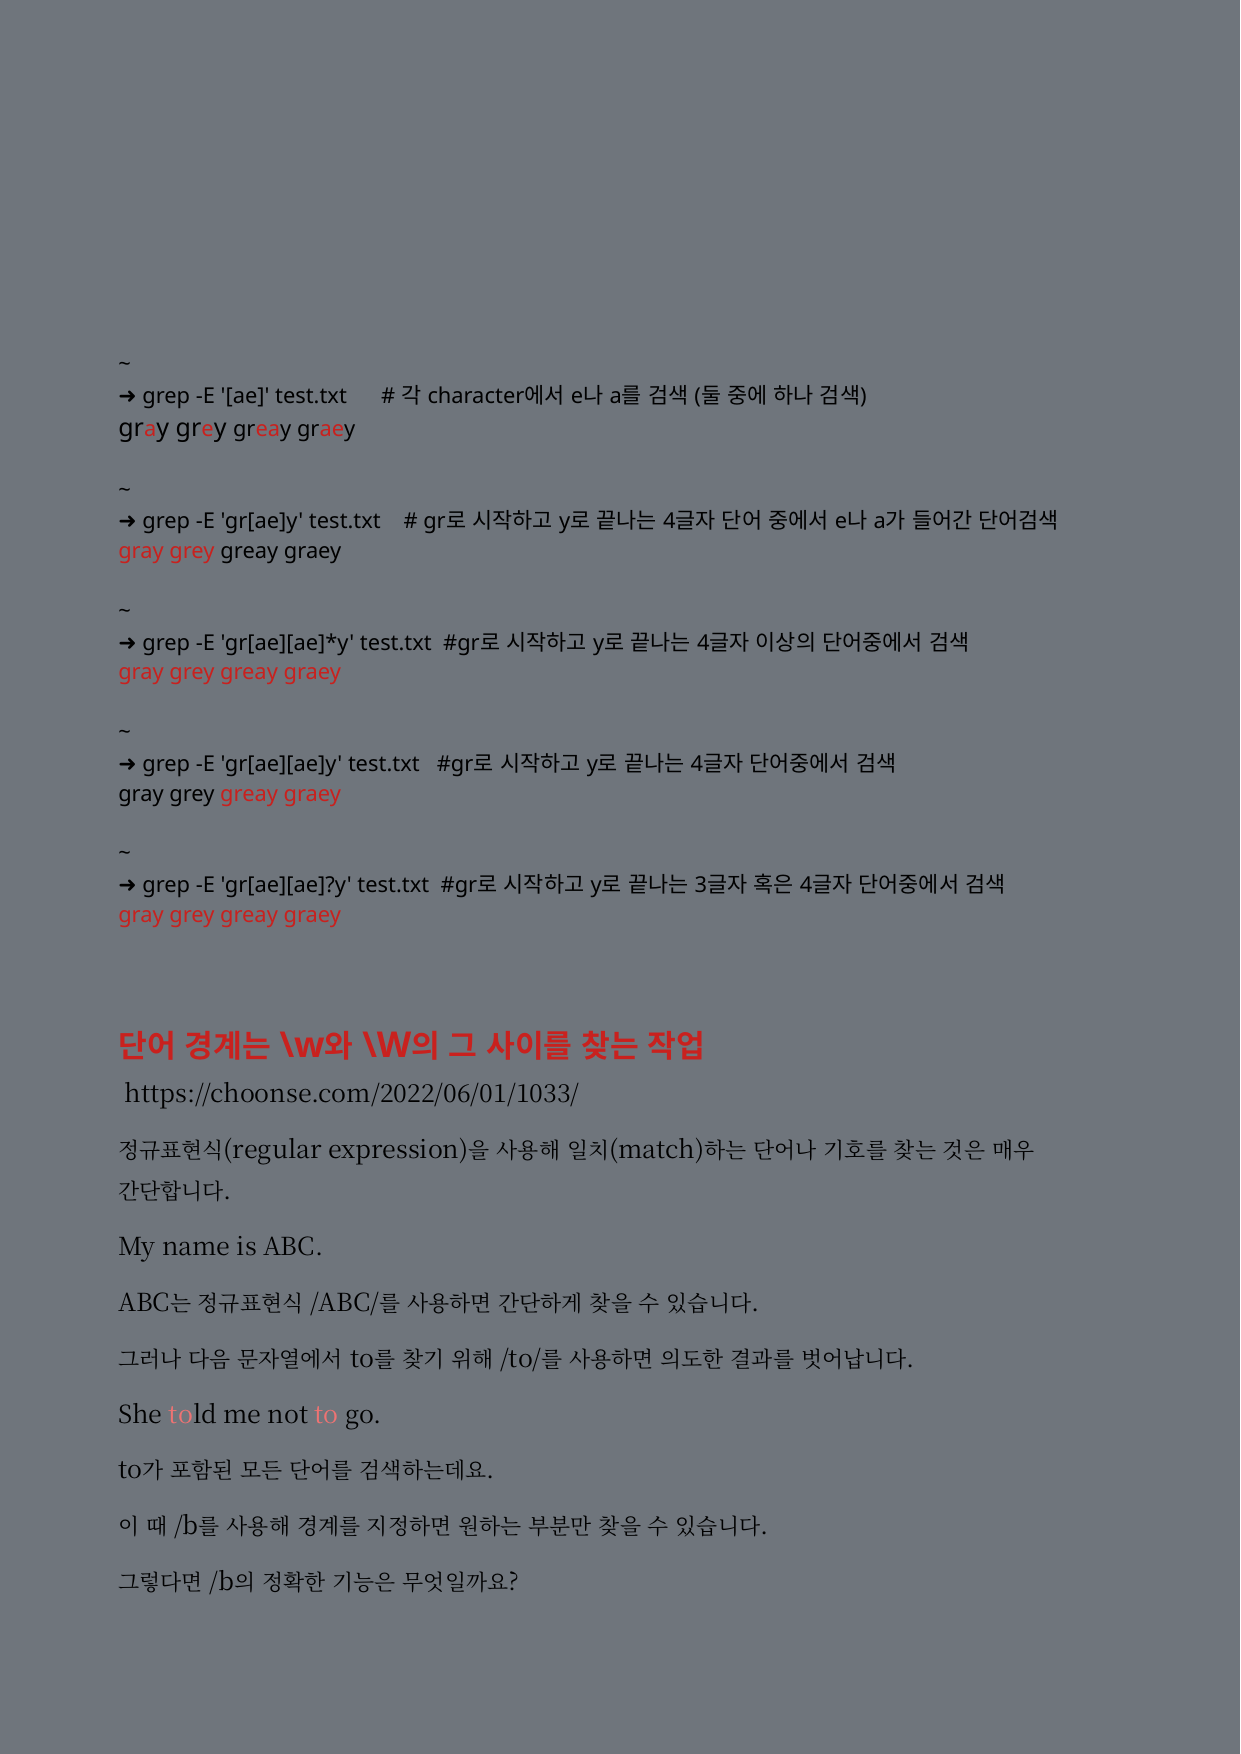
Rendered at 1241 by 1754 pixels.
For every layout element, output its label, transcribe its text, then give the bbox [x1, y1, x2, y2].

text ➜ grep -E 'gr[ae][ae]*y' test.txt #gr로 시작하고 y로 끝나는 4글자 이상의 단어중에서 검색 [118, 624, 1122, 656]
text gray grey greay graey [118, 656, 1122, 686]
text https://choonse.com/2022/06/01/1033/ [118, 1074, 1122, 1110]
text gray grey greay graey [118, 899, 1122, 928]
text My name is ABC. [118, 1227, 1122, 1263]
text ~ [118, 348, 1122, 378]
text 이 때 /b를 사용해 경계를 지정하면 원하는 부분만 찾을 수 있습니다. [118, 1506, 1122, 1542]
text ~ [118, 716, 1122, 746]
text gray grey greay graey [118, 535, 1122, 565]
text 그렇다면 /b의 정확한 기능은 무엇일까요? [118, 1562, 1122, 1598]
text ABC는 정규표현식 /ABC/를 사용하면 간단하게 찾을 수 있습니다. [118, 1283, 1122, 1319]
text ➜ grep -E '[ae]' test.txt # 각 character에서 e나 a를 검색 (둘 중에 하나 검색) [118, 378, 1122, 410]
text gray grey greay graey [118, 777, 1122, 807]
text gray grey greay graey [118, 410, 1122, 444]
text ➜ grep -E 'gr[ae][ae]?y' test.txt #gr로 시작하고 y로 끝나는 3글자 혹은 4글자 단어중에서 검색 [118, 867, 1122, 899]
subtitle 단어 경계는 \w와 \W의 그 사이를 찾는 작업 [118, 1019, 1122, 1068]
text ~ [118, 595, 1122, 624]
text ➜ grep -E 'gr[ae]y' test.txt # gr로 시작하고 y로 끝나는 4글자 단어 중에서 e나 a가 들어간 단어검색 [118, 503, 1122, 535]
text 그러나 다음 문자열에서 to를 찾기 위해 /to/를 사용하면 의도한 결과를 벗어납니다. [118, 1338, 1122, 1374]
text ➜ grep -E 'gr[ae][ae]y' test.txt #gr로 시작하고 y로 끝나는 4글자 단어중에서 검색 [118, 746, 1122, 777]
text ~ [118, 474, 1122, 503]
text ~ [118, 837, 1122, 867]
text 정규표현식(regular expression)을 사용해 일치(match)하는 단어나 기호를 찾는 것은 매우 간단합니다. [118, 1130, 1122, 1207]
text to가 포함된 모든 단어를 검색하는데요. [118, 1450, 1122, 1486]
text She told me not to go. [118, 1394, 1122, 1430]
